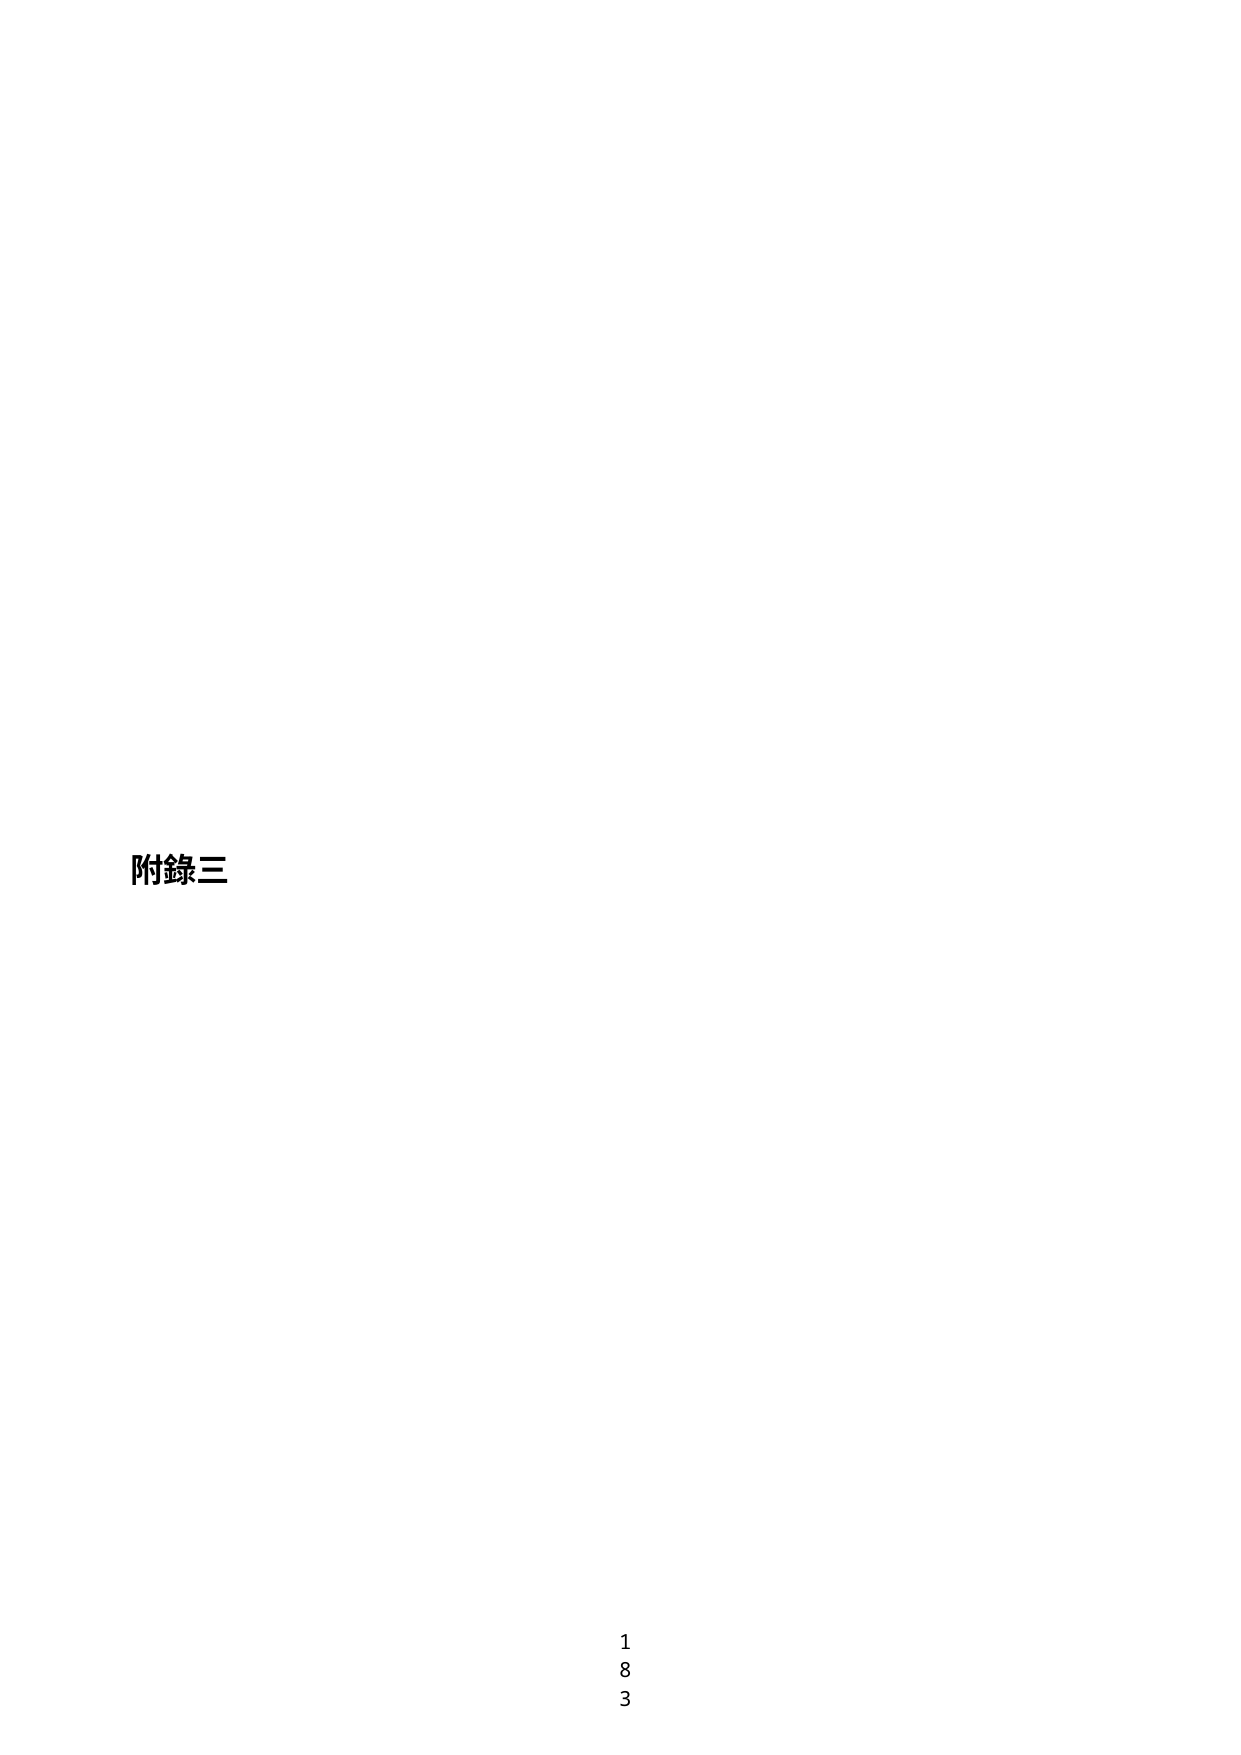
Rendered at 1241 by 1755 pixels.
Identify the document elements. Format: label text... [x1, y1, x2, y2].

text 附錄三 [130, 826, 1110, 889]
